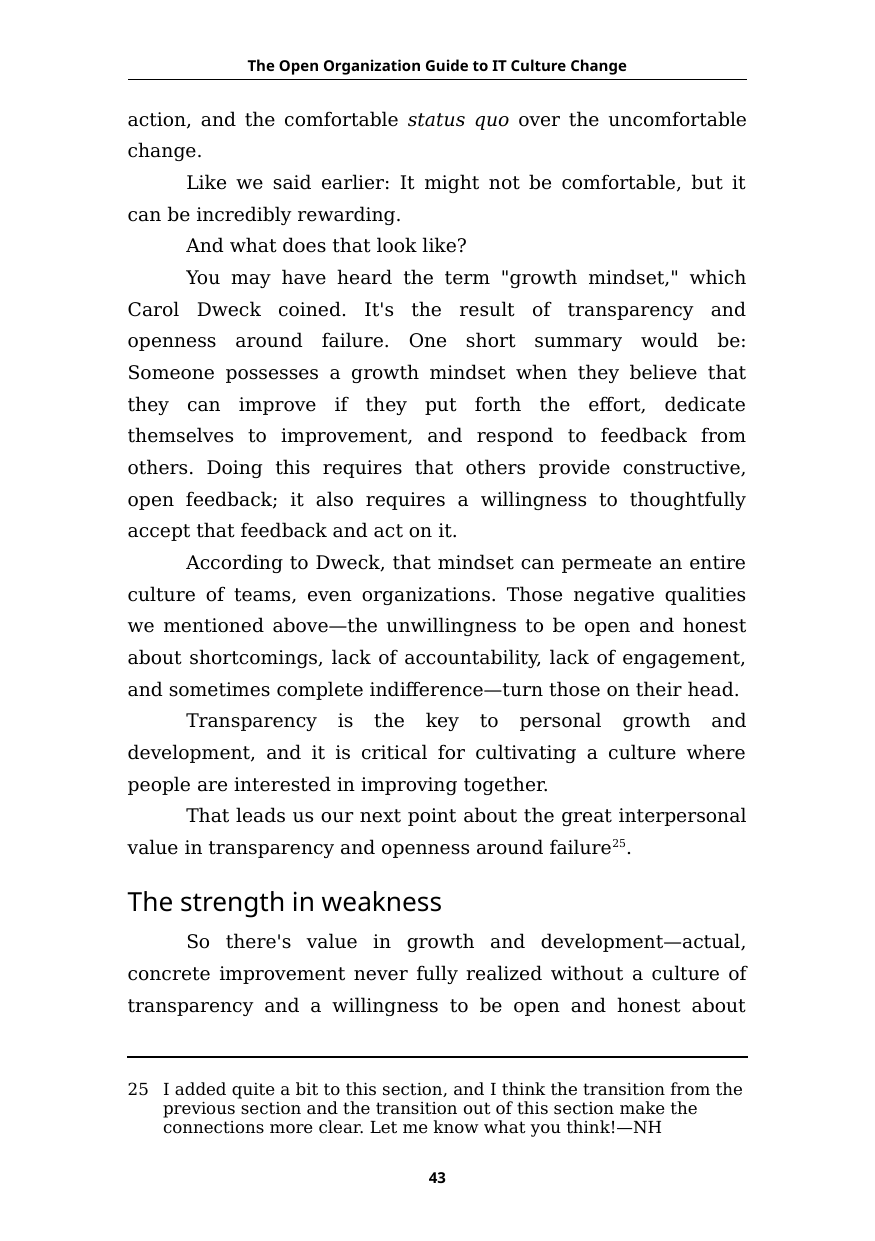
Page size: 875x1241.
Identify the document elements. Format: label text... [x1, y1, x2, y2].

text action, and the comfortable status quo over the uncomfortable change. [127, 109, 747, 162]
text Like we said earlier: It might not be comfortable, but it can be incredibly rewarding. [127, 172, 747, 226]
subtitle The strength in weakness [127, 883, 747, 919]
text That leads us our next point about the great interpersonal value in transparency and openness around failure. [127, 805, 747, 859]
text You may have heard the term "growth mindset," which Carol Dweck coined. It's the result of transparency and openness around failure. One short summary would be: Someone possesses a growth mindset when they believe that they can improve if they put forth the effort, dedicate themselves to improvement, and respond to feedback from others. Doing this requires that others provide constructive, open feedback; it also requires a willingness to thoughtfully accept that feedback and act on it. [127, 267, 747, 542]
text And what does that look like? [127, 235, 747, 257]
text Transparency is the key to personal growth and development, and it is critical for cultivating a culture where people are interested in improving together. [127, 710, 747, 796]
text So there's value in growth and development—actual, concrete improvement never fully realized without a culture of transparency and a willingness to be open and honest about [127, 932, 747, 1017]
text According to Dweck, that mindset can permeate an entire culture of teams, even organizations. Those negative qualities we mentioned above—the unwillingness to be open and honest about shortcomings, lack of accountability, lack of engagement, and sometimes complete indifference—turn those on their head. [127, 552, 747, 701]
text I added quite a bit to this section, and I think the transition from the previous section and the transition out of this section make the connections more clear. Let me know what you think!—NH [127, 1079, 747, 1138]
